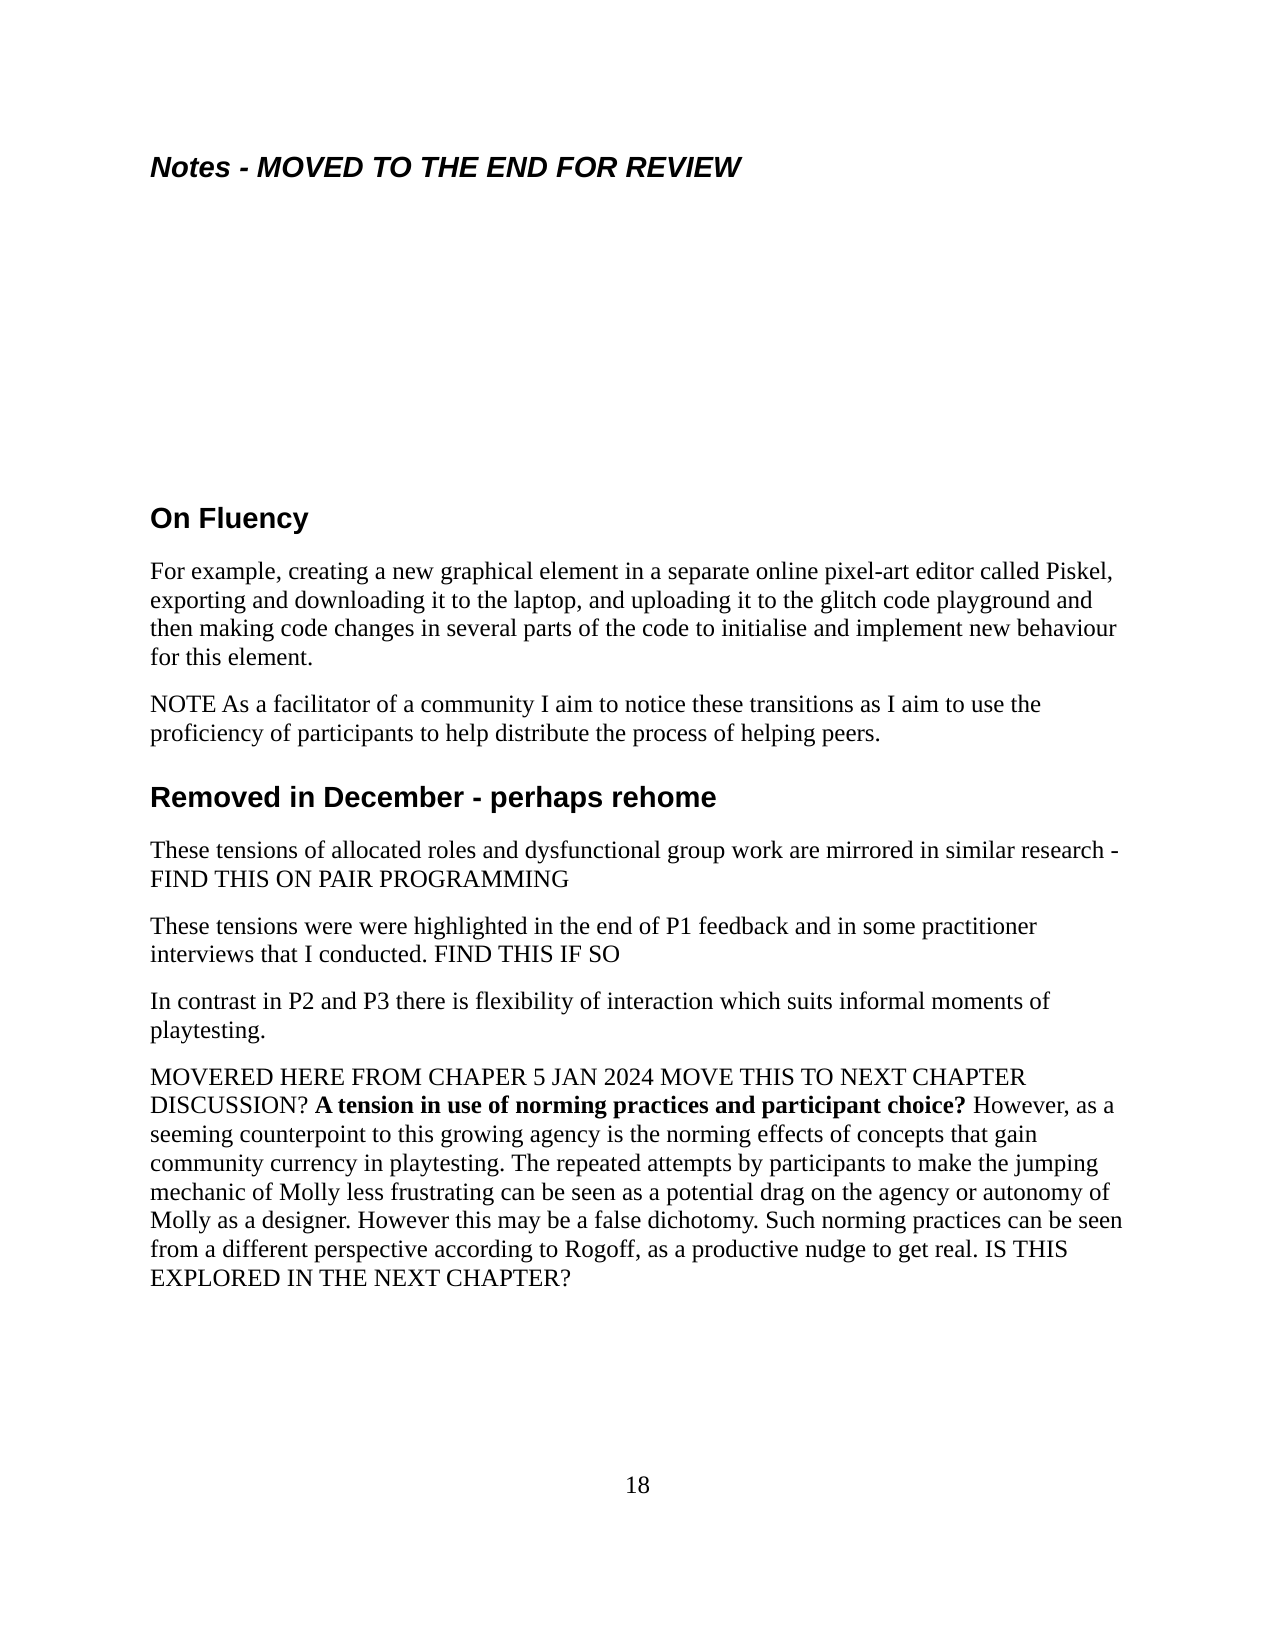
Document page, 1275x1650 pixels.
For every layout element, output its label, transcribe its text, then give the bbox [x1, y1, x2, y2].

subtitle Removed in December - perhaps rehome [150, 780, 1125, 814]
text For example, creating a new graphical element in a separate online pixel-art editor called Piskel, exporting and downloading it to the laptop, and uploading it to the glitch code playground and then making code changes in several parts of the code to initialise and implement new behaviour for this element. [150, 556, 1125, 671]
text NOTE As a facilitator of a community I aim to notice these transitions as I aim to use the proficiency of participants to help distribute the process of helping peers. [150, 689, 1125, 746]
subtitle On Fluency [150, 501, 1125, 534]
subtitle Notes - MOVED TO THE END FOR REVIEW [150, 150, 1125, 183]
text In contrast in P2 and P3 there is flexibility of interaction which suits informal moments of playtesting. [150, 986, 1125, 1044]
text These tensions were were highlighted in the end of P1 feedback and in some practitioner interviews that I conducted. FIND THIS IF SO [150, 911, 1125, 968]
text MOVERED HERE FROM CHAPER 5 JAN 2024 MOVE THIS TO NEXT CHAPTER DISCUSSION? A tension in use of norming practices and participant choice? However, as a seeming counterpoint to this growing agency is the norming effects of concepts that gain community currency in playtesting. The repeated attempts by participants to make the jumping mechanic of Molly less frustrating can be seen as a potential drag on the agency or autonomy of Molly as a designer. However this may be a false dichotomy. Such norming practices can be seen from a different perspective according to Rogoff, as a productive nudge to get real. IS THIS EXPLORED IN THE NEXT CHAPTER? [150, 1062, 1125, 1292]
text These tensions of allocated roles and dysfunctional group work are mirrored in similar research - FIND THIS ON PAIR PROGRAMMING [150, 835, 1125, 893]
